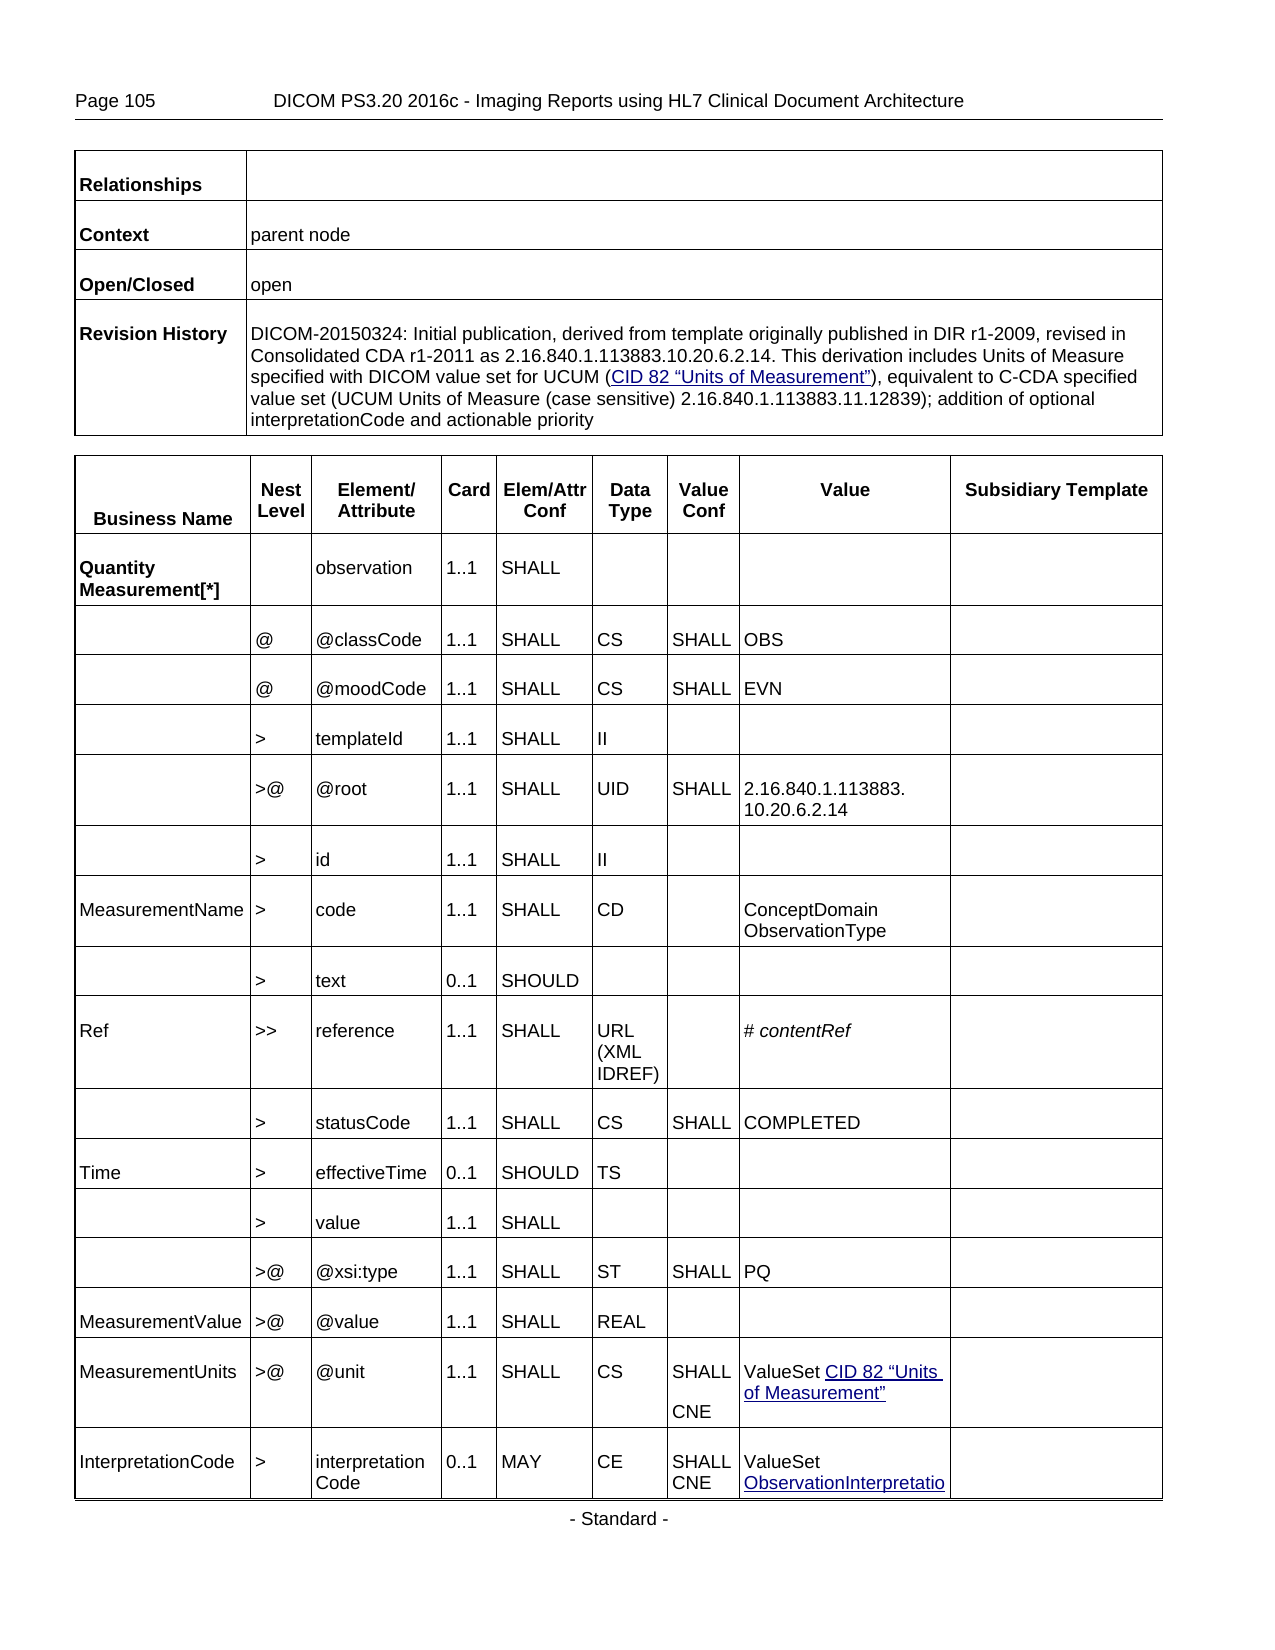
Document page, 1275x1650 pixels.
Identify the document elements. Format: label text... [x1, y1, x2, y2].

table_cell >@ [251, 1338, 311, 1427]
table_cell 1..1 [442, 1189, 496, 1237]
table_header Element/​Attribute [312, 456, 441, 533]
table_cell ValueSet CID 82 “Units of Measurement” [740, 1338, 950, 1427]
table_cell COMPLETED [740, 1089, 950, 1138]
table_cell SHALL [668, 606, 739, 654]
table_cell [76, 1238, 250, 1287]
table_cell CS [593, 606, 667, 654]
table_cell [668, 826, 739, 874]
table_header Card [442, 456, 496, 533]
table_cell [740, 1139, 950, 1188]
table_cell [668, 705, 739, 753]
table_cell [76, 826, 250, 874]
table_cell [951, 996, 1162, 1088]
table_cell Measurement​Value [76, 1288, 250, 1337]
table_cell [593, 534, 667, 604]
table_cell [951, 1338, 1162, 1427]
table_cell [668, 1139, 739, 1188]
table_cell 1..1 [442, 1089, 496, 1138]
table_cell 1..1 [442, 606, 496, 654]
table_cell 1..1 [442, 1288, 496, 1337]
table_cell effective​Time [312, 1139, 441, 1188]
table_cell [951, 1288, 1162, 1337]
table_cell [668, 947, 739, 995]
table_cell CS [593, 655, 667, 704]
table_cell [951, 606, 1162, 654]
table_cell [76, 705, 250, 753]
table_cell [740, 534, 950, 604]
table_cell Measurement​Units [76, 1338, 250, 1427]
table_cell [76, 1189, 250, 1237]
table_cell CS [593, 1338, 667, 1427]
table_cell >> [251, 996, 311, 1088]
table_cell [951, 1428, 1162, 1498]
table_cell [668, 1288, 739, 1337]
table_cell SHALL CNE [668, 1338, 739, 1427]
table_cell [76, 755, 250, 825]
table_cell SHALL [497, 1089, 592, 1138]
table_cell OBS [740, 606, 950, 654]
table_cell [740, 1189, 950, 1237]
table_cell 1..1 [442, 655, 496, 704]
table_header Value [740, 456, 950, 533]
table_cell > [251, 1139, 311, 1188]
table_cell id [312, 826, 441, 874]
table_cell [951, 1089, 1162, 1138]
table_cell SHALL [497, 534, 592, 604]
table_cell 0..1 [442, 947, 496, 995]
table_cell 1..1 [442, 1338, 496, 1427]
table_cell [951, 655, 1162, 704]
table_cell [76, 655, 250, 704]
table_cell > [251, 826, 311, 874]
table_cell [76, 606, 250, 654]
table_cell @ [251, 606, 311, 654]
table_cell ValueSet ObservationInterpretatio [740, 1428, 950, 1498]
table_cell >@ [251, 755, 311, 825]
table_header Value Conf [668, 456, 739, 533]
table_cell [951, 1139, 1162, 1188]
table_cell interpretation​Code [312, 1428, 441, 1498]
table_cell MAY [497, 1428, 592, 1498]
table_cell CS [593, 1089, 667, 1138]
table_cell Revision History [76, 300, 246, 435]
table_cell @xsi:type [312, 1238, 441, 1287]
table_cell 0..1 [442, 1428, 496, 1498]
table_cell SHALL [497, 705, 592, 753]
table_cell [668, 876, 739, 946]
table_cell > [251, 705, 311, 753]
table_cell [76, 947, 250, 995]
table_cell SHALL [668, 1089, 739, 1138]
table_cell [951, 534, 1162, 604]
table_cell SHALL [497, 655, 592, 704]
table_cell [951, 1238, 1162, 1287]
table_cell >@ [251, 1288, 311, 1337]
table_cell SHALL [668, 755, 739, 825]
table_cell @value [312, 1288, 441, 1337]
table_cell @moodCode [312, 655, 441, 704]
table_cell [593, 1189, 667, 1237]
table_cell Interpretation​Code [76, 1428, 250, 1498]
table_cell CE [593, 1428, 667, 1498]
table_cell > [251, 1428, 311, 1498]
table_cell >@ [251, 1238, 311, 1287]
table_cell SHALL [497, 1189, 592, 1237]
table_cell [740, 705, 950, 753]
table_cell > [251, 947, 311, 995]
table_header Data Type [593, 456, 667, 533]
table_header Elem/Attr Conf [497, 456, 592, 533]
table_cell [951, 755, 1162, 825]
table_cell [740, 826, 950, 874]
table_cell SHALL [497, 1288, 592, 1337]
table_cell @ [251, 655, 311, 704]
table_cell 2.16.840.1.113883.​10.20.6.2.14 [740, 755, 950, 825]
table_header Nest Level [251, 456, 311, 533]
table_cell [740, 947, 950, 995]
table_cell observation [312, 534, 441, 604]
table_cell > [251, 1189, 311, 1237]
table_cell template​Id [312, 705, 441, 753]
table_cell UID [593, 755, 667, 825]
table_cell parent node [247, 201, 1162, 249]
table_cell # content​Ref [740, 996, 950, 1088]
table_cell [951, 826, 1162, 874]
table_cell SHALL [497, 755, 592, 825]
table_cell URL (XML IDREF) [593, 996, 667, 1088]
table_cell 1..1 [442, 705, 496, 753]
table_cell @classCode [312, 606, 441, 654]
table_header Business Name [76, 456, 250, 533]
table_cell Relationships [76, 151, 246, 200]
table_cell SHALL [497, 876, 592, 946]
table_cell EVN [740, 655, 950, 704]
table_cell 1..1 [442, 876, 496, 946]
table_cell Time [76, 1139, 250, 1188]
table_cell PQ [740, 1238, 950, 1287]
table_cell Context [76, 201, 246, 249]
table_cell > [251, 876, 311, 946]
table_cell SHALL CNE [668, 1428, 739, 1498]
table_cell [951, 876, 1162, 946]
table_cell [76, 1089, 250, 1138]
table_cell Quantity​Measurement[*] [76, 534, 250, 604]
table_cell SHALL [668, 655, 739, 704]
table_cell Measurement​Name [76, 876, 250, 946]
table_cell TS [593, 1139, 667, 1188]
table_cell II [593, 826, 667, 874]
table_cell CD [593, 876, 667, 946]
table_cell [247, 151, 1162, 200]
table_cell SHOULD [497, 1139, 592, 1188]
table_cell 1..1 [442, 534, 496, 604]
table_cell [593, 947, 667, 995]
table_cell reference [312, 996, 441, 1088]
table_cell SHALL [497, 606, 592, 654]
table_cell SHALL [497, 1238, 592, 1287]
table_cell [951, 947, 1162, 995]
table_cell [951, 705, 1162, 753]
table_cell ST [593, 1238, 667, 1287]
table_cell SHALL [668, 1238, 739, 1287]
table_cell SHALL [497, 1338, 592, 1427]
table_cell II [593, 705, 667, 753]
table_cell [668, 996, 739, 1088]
table_cell Concept​Domain ObservationType [740, 876, 950, 946]
table_cell SHALL [497, 996, 592, 1088]
table_cell REAL [593, 1288, 667, 1337]
table_cell Open/Closed [76, 250, 246, 299]
table_header Subsidiary Template [951, 456, 1162, 533]
table_cell [251, 534, 311, 604]
table_cell Ref [76, 996, 250, 1088]
table_cell @unit [312, 1338, 441, 1427]
table_cell value [312, 1189, 441, 1237]
table_cell open [247, 250, 1162, 299]
table_cell SHOULD [497, 947, 592, 995]
table_cell 1..1 [442, 1238, 496, 1287]
table_cell 1..1 [442, 755, 496, 825]
table_cell [668, 1189, 739, 1237]
table_cell [740, 1288, 950, 1337]
table_cell text [312, 947, 441, 995]
table_cell [951, 1189, 1162, 1237]
table_cell @root [312, 755, 441, 825]
table_cell code [312, 876, 441, 946]
table_cell 0..1 [442, 1139, 496, 1188]
table_cell > [251, 1089, 311, 1138]
table_cell DICOM-20150324: Initial publication, derived from template originally published in DIR r1-2009, revised in Consolidated CDA r1-2011 as 2.16.840.1.113883.10.20.6.2.14. This derivation includes Units of Measure specified with DICOM value set for UCUM (CID 82 “Units of Measurement”), equivalent to C-CDA specified value set (UCUM Units of Measure (case sensitive) 2.16.840.1.113883.11.12839); addition of optional interpretationCode and actionable priority [247, 300, 1162, 435]
table_cell [668, 534, 739, 604]
table_cell status​Code [312, 1089, 441, 1138]
table_cell SHALL [497, 826, 592, 874]
table_cell 1..1 [442, 996, 496, 1088]
table_cell 1..1 [442, 826, 496, 874]
